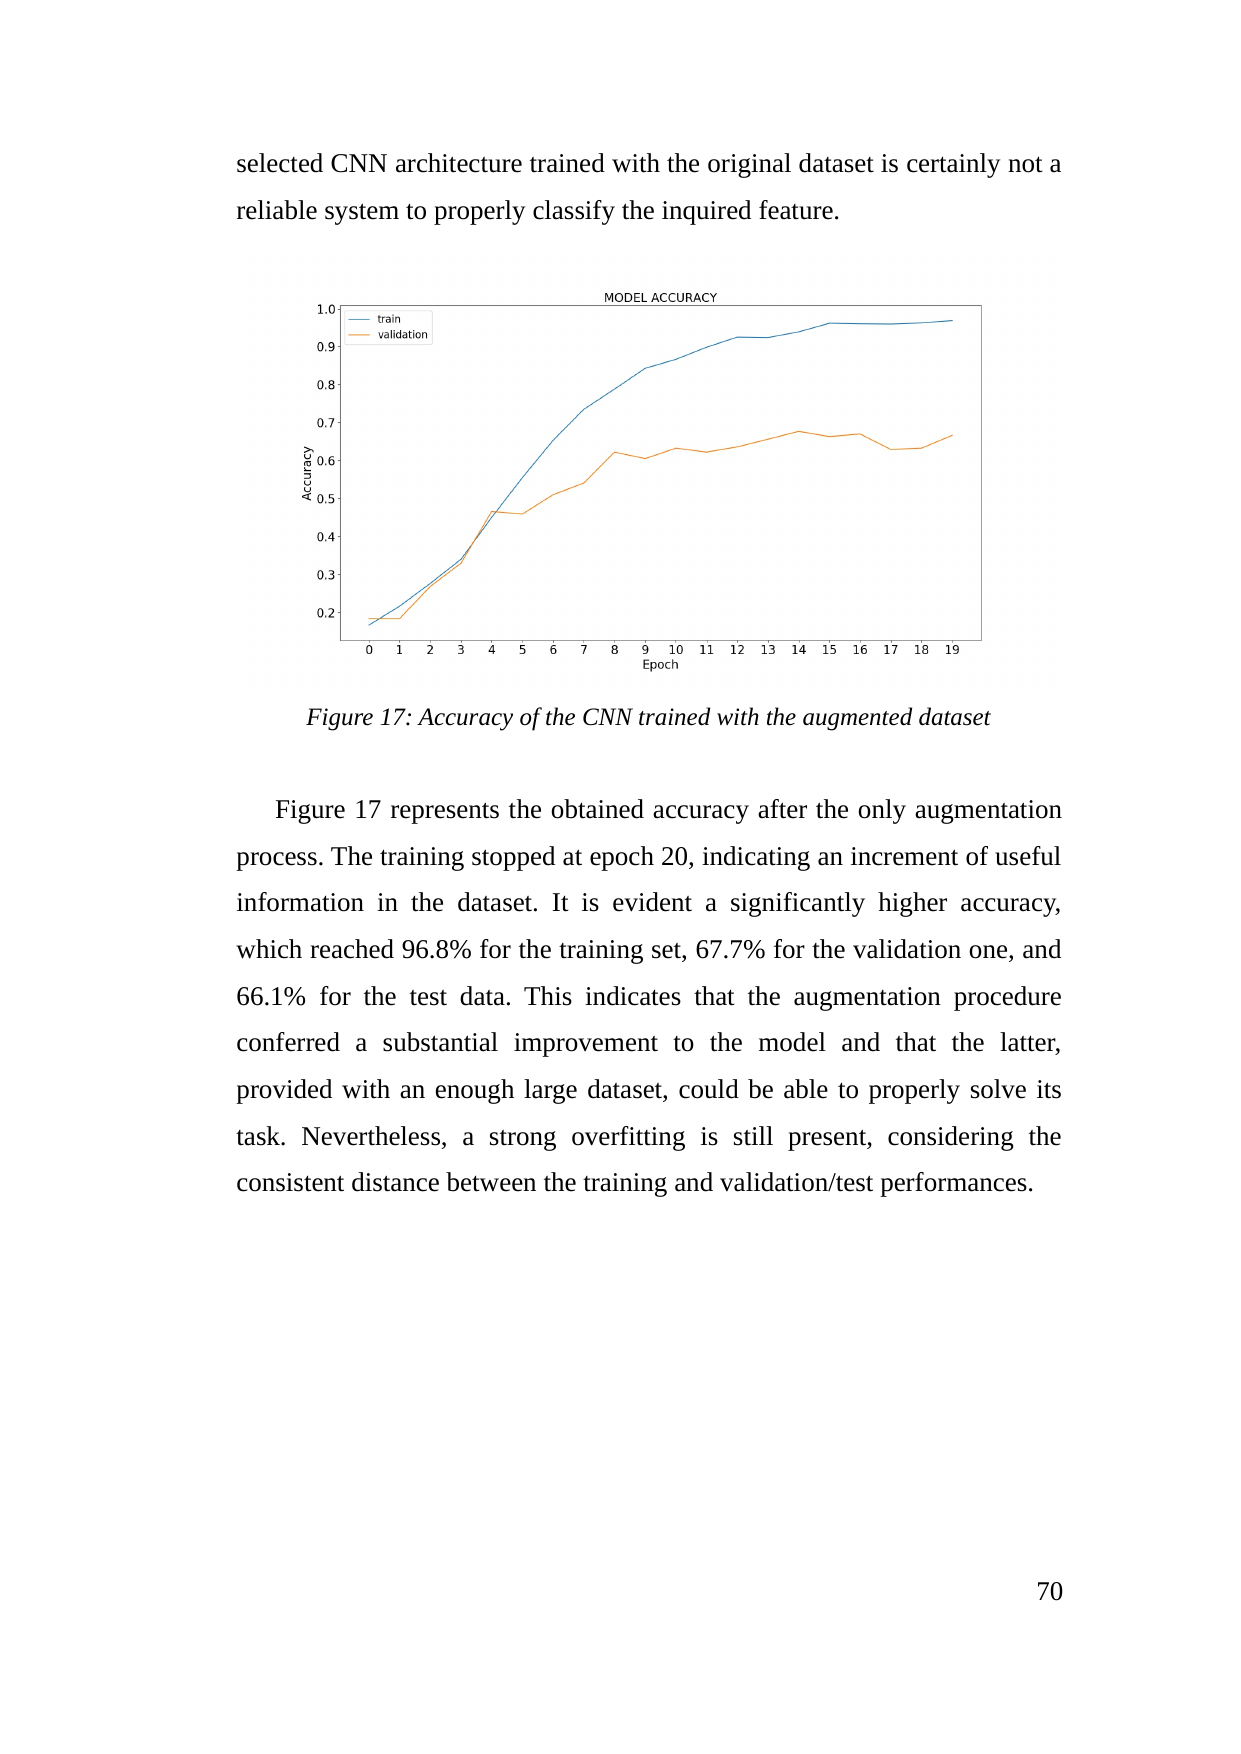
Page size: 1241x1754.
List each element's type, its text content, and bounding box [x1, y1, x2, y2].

text Figure 17 represents the obtained accuracy after the only augmentation process. The training stopped at epoch 20, indicating an increment of useful information in the dataset. It is evident a significantly higher accuracy, which reached 96.8% for the training set, 67.7% for the validation one, and 66.1% for the test data. This indicates that the augmentation procedure conferred a substantial improvement to the model and that the latter, provided with an enough large dataset, could be able to properly solve its task. Nevertheless, a strong overfitting is still present, considering the consistent distance between the training and validation/test performances. [236, 793, 1063, 1198]
picture [236, 253, 1063, 688]
text Figure 17: Accuracy of the CNN trained with the augmented dataset [236, 688, 1063, 731]
text selected CNN architecture trained with the original dataset is certainly not a reliable system to properly classify the inquired feature. [236, 148, 1063, 225]
